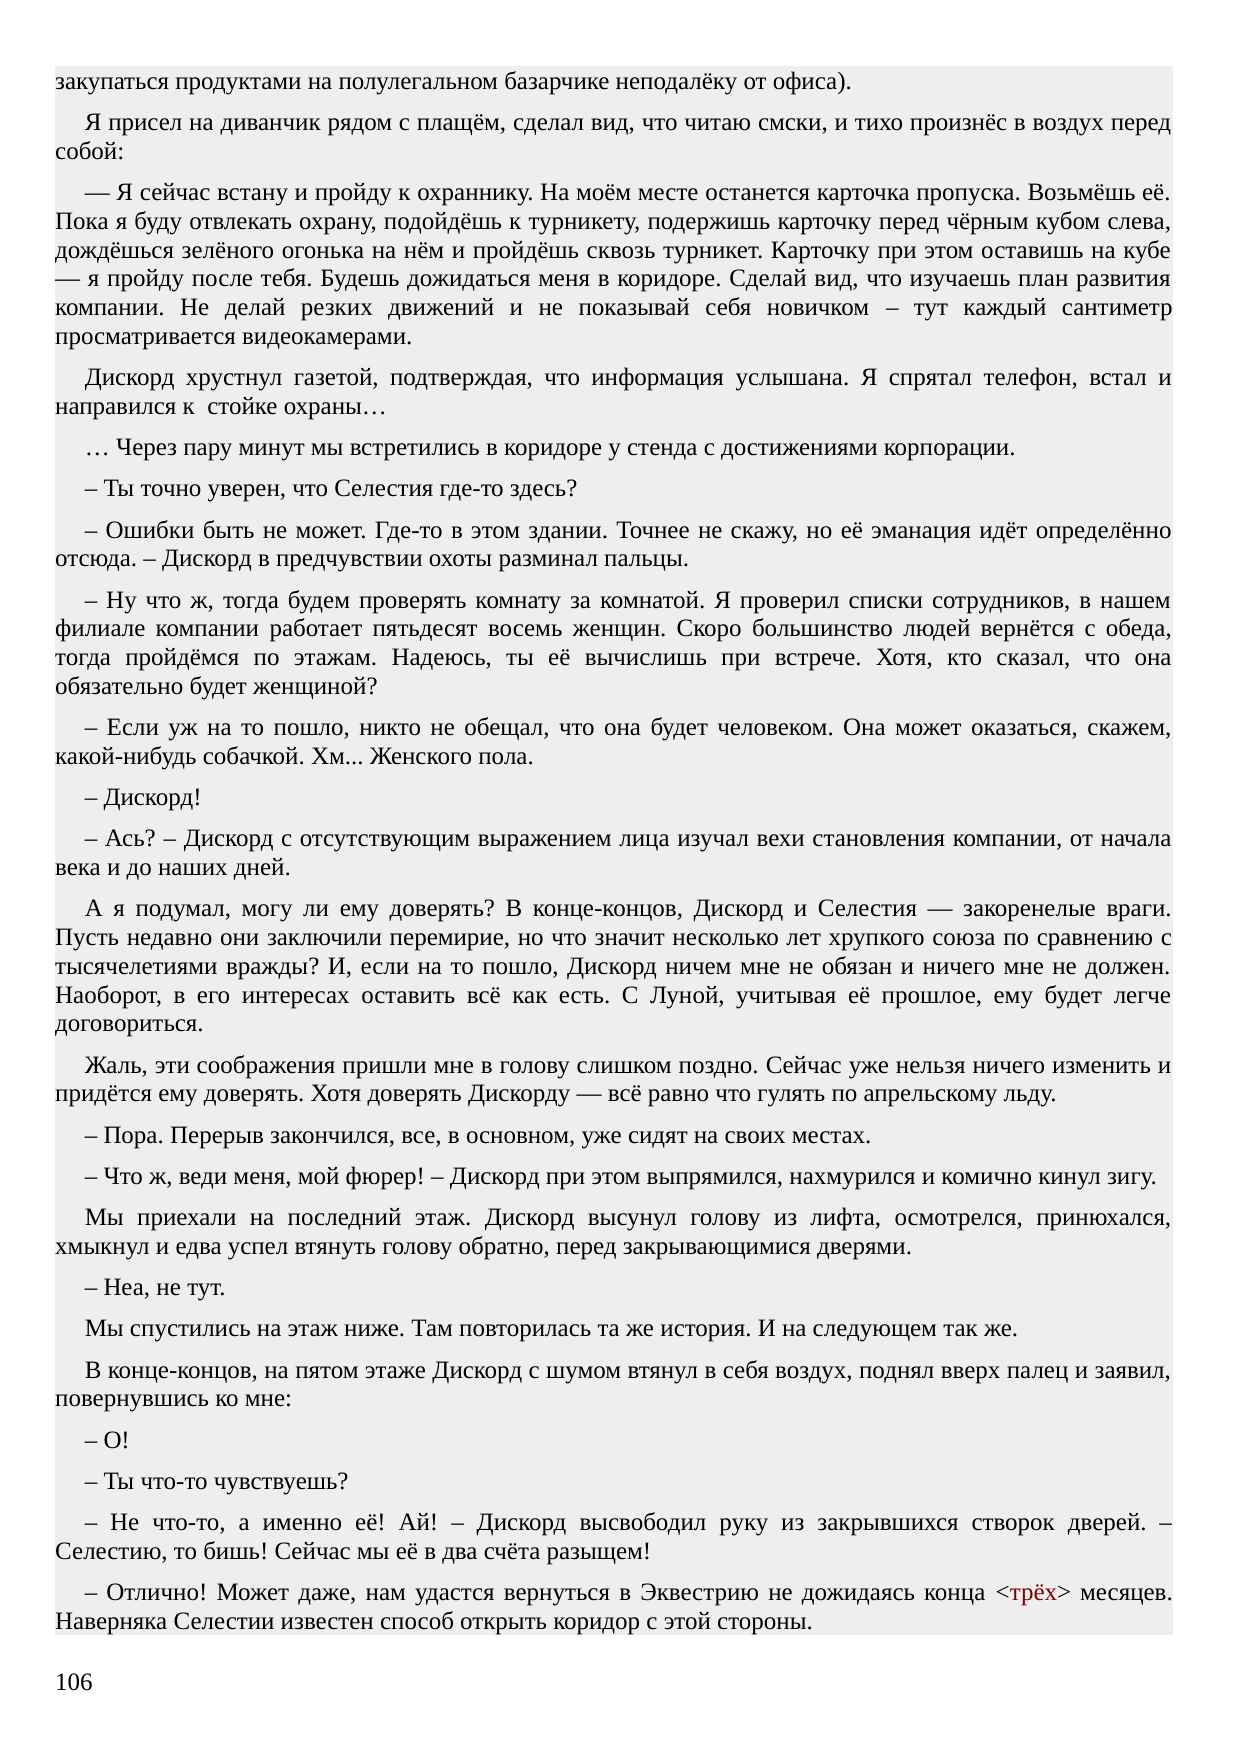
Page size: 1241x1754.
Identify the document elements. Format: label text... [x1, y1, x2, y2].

text – Дискорд! [55, 782, 1173, 811]
text Мы спустились на этаж ниже. Там повторилась та же история. И на следующем так же. [55, 1313, 1173, 1342]
text … Через пару минут мы встретились в коридоре у стенда с достижениями корпорации. [55, 432, 1173, 461]
text Жаль, эти соображения пришли мне в голову слишком поздно. Сейчас уже нельзя ничего изменить и придётся ему доверять. Хотя доверять Дискорду — всё равно что гулять по апрельскому льду. [55, 1050, 1173, 1107]
text Дискорд хрустнул газетой, подтверждая, что информация услышана. Я спрятал телефон, встал и направился к стойке охраны… [55, 362, 1173, 420]
text Я присел на диванчик рядом с плащём, сделал вид, что читаю смски, и тихо произнёс в воздух перед собой: [55, 107, 1173, 165]
text – Ты точно уверен, что Селестия где-то здесь? [55, 473, 1173, 502]
text – Если уж на то пошло, никто не обещал, что она будет человеком. Она может оказаться, скажем, какой-нибудь собачкой. Хм... Женского пола. [55, 712, 1173, 770]
text – Ты что-то чувствуешь? [55, 1466, 1173, 1495]
text – Ну что ж, тогда будем проверять комнату за комнатой. Я проверил списки сотрудников, в нашем филиале компании работает пятьдесят восемь женщин. Скоро большинство людей вернётся с обеда, тогда пройдёмся по этажам. Надеюсь, ты её вычислишь при встрече. Хотя, кто сказал, что она обязательно будет женщиной? [55, 585, 1173, 700]
text — Я сейчас встану и пройду к охраннику. На моём месте останется карточка пропуска. Возьмёшь её. Пока я буду отвлекать охрану, подойдёшь к турникету, подержишь карточку перед чёрным кубом слева, дождёшься зелёного огонька на нём и пройдёшь сквозь турникет. Карточку при этом оставишь на кубе — я пройду после тебя. Будешь дожидаться меня в коридоре. Сделай вид, что изучаешь план развития компании. Не делай резких движений и не показывай себя новичком – тут каждый сантиметр просматривается видеокамерами. [55, 177, 1173, 350]
text – Отлично! Может даже, нам удастся вернуться в Эквестрию не дожидаясь конца <трёх> месяцев. Наверняка Селестии известен способ открыть коридор с этой стороны. [55, 1577, 1173, 1635]
text – Ошибки быть не может. Где-то в этом здании. Точнее не скажу, но её эманация идёт определённо отсюда. – Дискорд в предчувствии охоты разминал пальцы. [55, 515, 1173, 572]
text Мы приехали на последний этаж. Дискорд высунул голову из лифта, осмотрелся, принюхался, хмыкнул и едва успел втянуть голову обратно, перед закрывающимися дверями. [55, 1202, 1173, 1260]
text закупаться продуктами на полулегальном базарчике неподалёку от офиса). [55, 66, 1173, 95]
text – Что ж, веди меня, мой фюрер! – Дискорд при этом выпрямился, нахмурился и комично кинул зигу. [55, 1161, 1173, 1190]
text А я подумал, могу ли ему доверять? В конце-концов, Дискорд и Селестия — закоренелые враги. Пусть недавно они заключили перемирие, но что значит несколько лет хрупкого союза по сравнению с тысячелетиями вражды? И, если на то пошло, Дискорд ничем мне не обязан и ничего мне не должен. Наоборот, в его интересах оставить всё как есть. С Луной, учитывая её прошлое, ему будет легче договориться. [55, 893, 1173, 1037]
text – О! [55, 1425, 1173, 1453]
text – Не что-то, а именно её! Ай! – Дискорд высвободил руку из закрывшихся створок дверей. – Селестию, то бишь! Сейчас мы её в два счёта разыщем! [55, 1507, 1173, 1565]
text – Пора. Перерыв закончился, все, в основном, уже сидят на своих местах. [55, 1120, 1173, 1148]
text – Неа, не тут. [55, 1272, 1173, 1301]
text В конце-концов, на пятом этаже Дискорд с шумом втянул в себя воздух, поднял вверх палец и заявил, повернувшись ко мне: [55, 1355, 1173, 1412]
text – Ась? – Дискорд с отсутствующим выражением лица изучал вехи становления компании, от начала века и до наших дней. [55, 823, 1173, 881]
